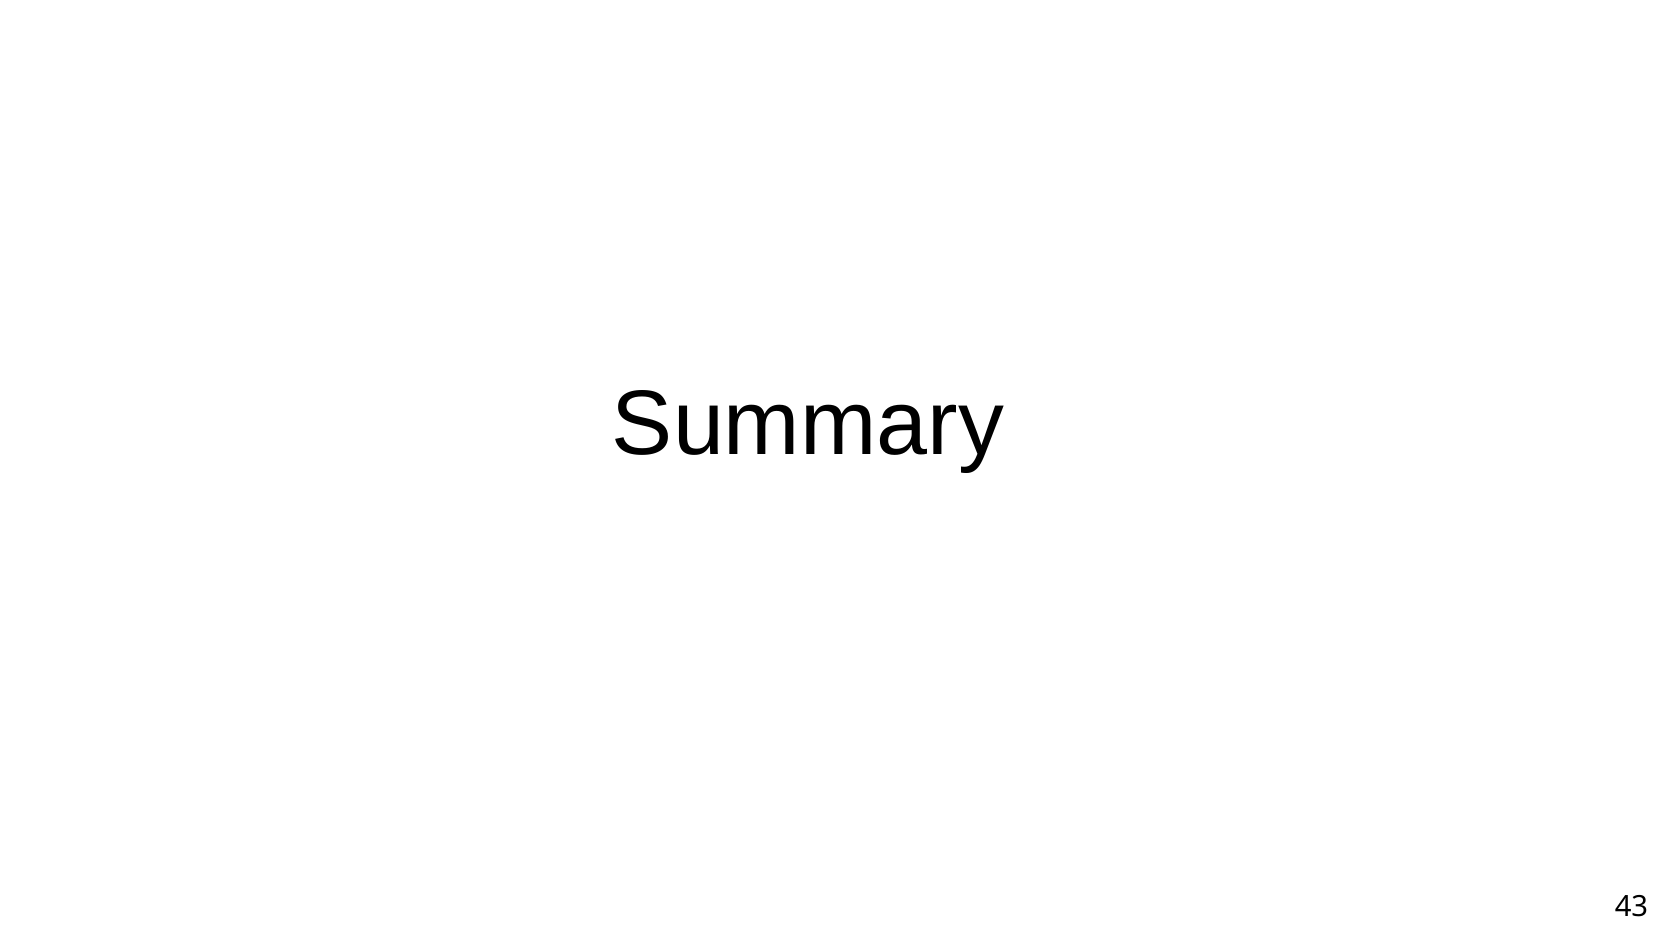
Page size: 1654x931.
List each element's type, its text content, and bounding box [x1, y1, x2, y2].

title Summary [64, 345, 1553, 501]
